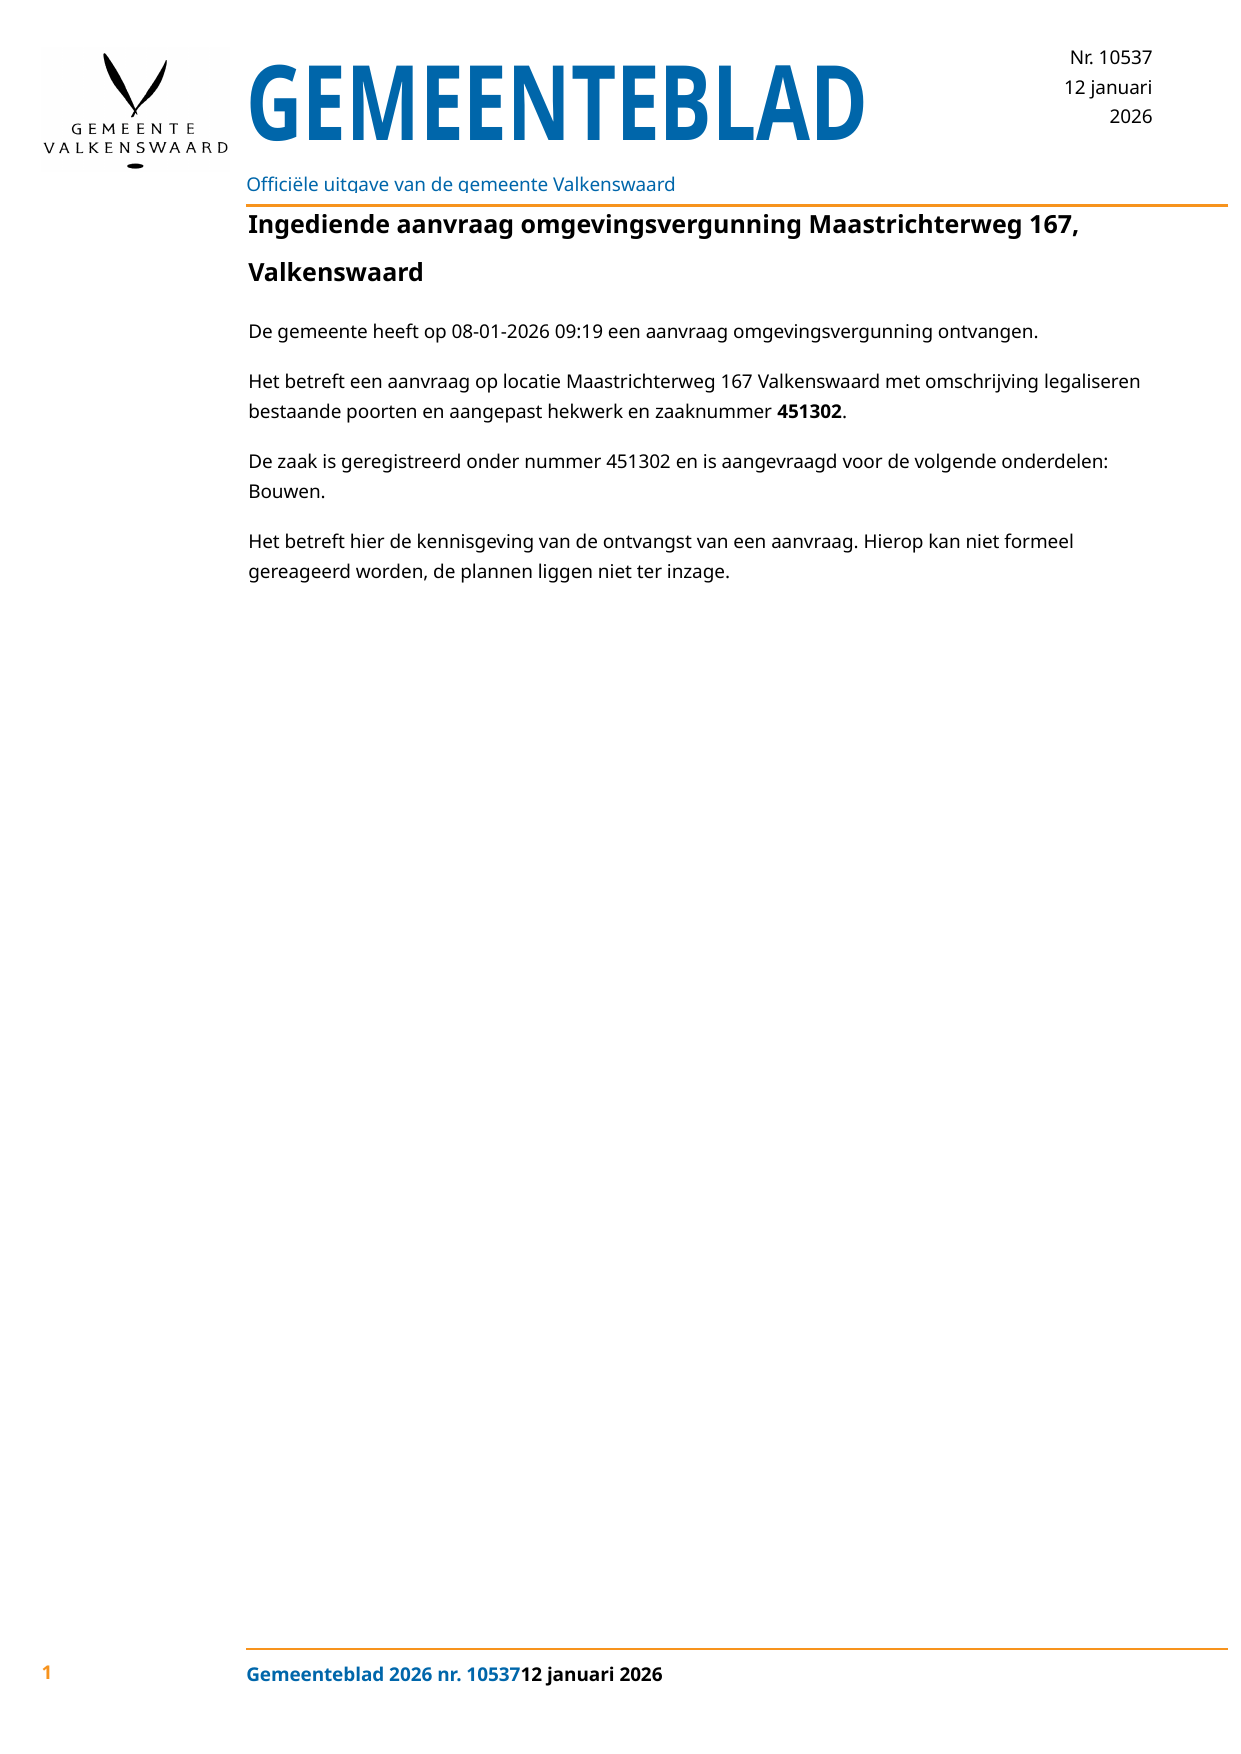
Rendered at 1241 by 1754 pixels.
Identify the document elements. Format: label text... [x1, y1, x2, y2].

text Ingediende aanvraag omgevingsvergunning Maastrichterweg 167, Valkenswaard [248, 207, 1152, 288]
text De gemeente heeft op 08-01-2026 09:19 een aanvraag omgevingsvergunning ontvangen. [248, 318, 1152, 344]
text De zaak is geregistreerd onder nummer 451302 en is aangevraagd voor de volgende onderdelen: Bouwen. [248, 448, 1152, 504]
picture [41, 47, 231, 172]
text Het betreft een aanvraag op locatie Maastrichterweg 167 Valkenswaard met omschrijving legaliseren bestaande poorten en aangepast hekwerk en zaaknummer 451302. [248, 368, 1152, 424]
text Het betreft hier de kennisgeving van de ontvangst van een aanvraag. Hierop kan niet formeel gereageerd worden, de plannen liggen niet ter inzage. [248, 528, 1152, 584]
